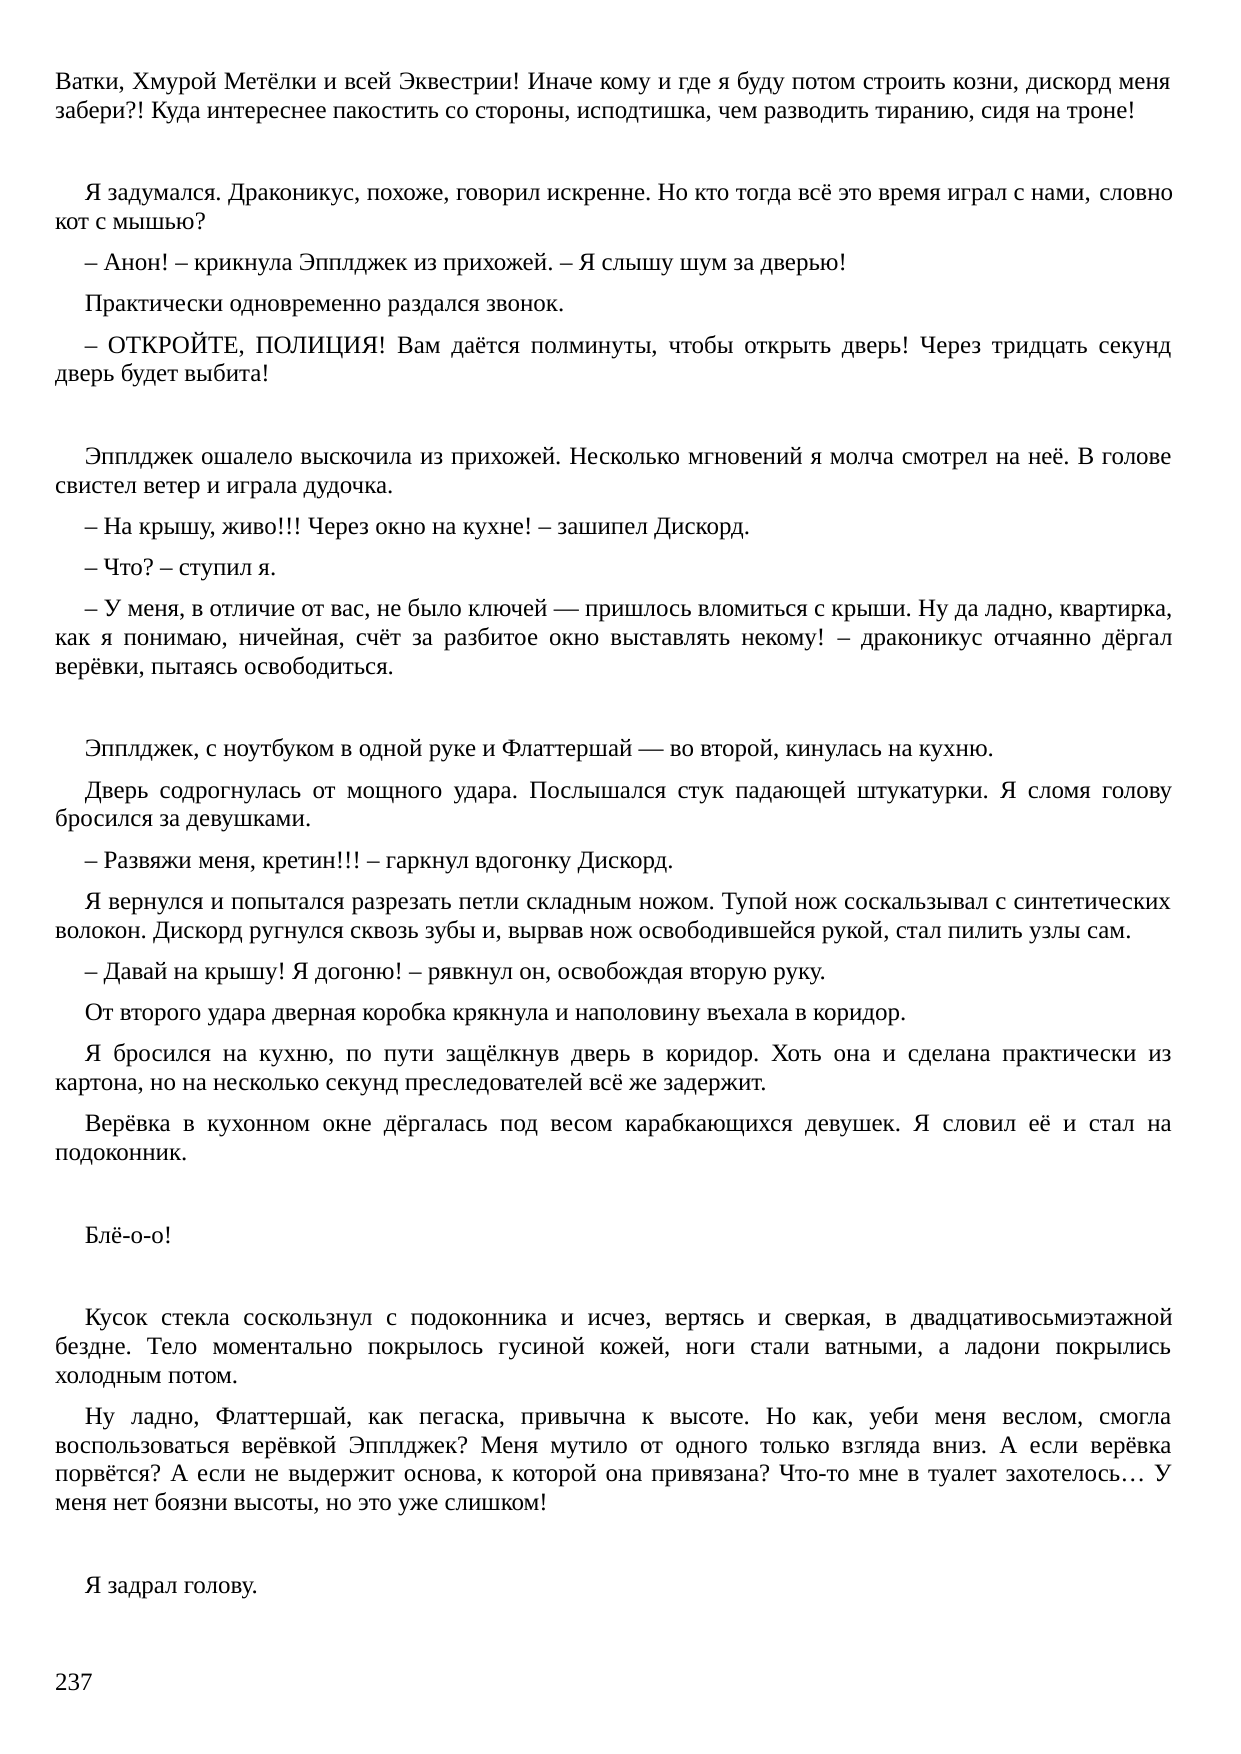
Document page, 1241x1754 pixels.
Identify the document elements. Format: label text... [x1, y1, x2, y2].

text От второго удара дверная коробка крякнула и наполовину въехала в коридор. [55, 997, 1173, 1026]
text Блё-о-о! [55, 1220, 1173, 1248]
text Верёвка в кухонном окне дёргалась под весом карабкающихся девушек. Я словил её и стал на подоконник. [55, 1108, 1173, 1166]
text Дверь содрогнулась от мощного удара. Послышался стук падающей штукатурки. Я сломя голову бросился за девушками. [55, 775, 1173, 832]
text Я задумался. Драконикус, похоже, говорил искренне. Но кто тогда всё это время играл с нами, словно кот с мышью? [55, 177, 1173, 235]
text Практически одновременно раздался звонок. [55, 288, 1173, 317]
text – У меня, в отличие от вас, не было ключей — пришлось вломиться с крыши. Ну да ладно, квартирка, как я понимаю, ничейная, счёт за разбитое окно выставлять некому! – драконикус отчаянно дёргал верёвки, пытаясь освободиться. [55, 593, 1173, 680]
text Я задрал голову. [55, 1570, 1173, 1598]
text Кусок стекла соскользнул с подоконника и исчез, вертясь и сверкая, в двадцативосьмиэтажной бездне. Тело моментально покрылось гусиной кожей, ноги стали ватными, а ладони покрылись холодным потом. [55, 1302, 1173, 1388]
text Эпплджек, с ноутбуком в одной руке и Флаттершай — во второй, кинулась на кухню. [55, 733, 1173, 762]
text – ОТКРОЙТЕ, ПОЛИЦИЯ! Вам даётся полминуты, чтобы открыть дверь! Через тридцать секунд дверь будет выбита! [55, 330, 1173, 387]
text – Давай на крышу! Я догоню! – рявкнул он, освобождая вторую руку. [55, 956, 1173, 985]
text – Развяжи меня, кретин!!! – гаркнул вдогонку Дискорд. [55, 845, 1173, 873]
text – Что? – ступил я. [55, 552, 1173, 581]
text Ну ладно, Флаттершай, как пегаска, привычна к высоте. Но как, уеби меня веслом, смогла воспользоваться верёвкой Эпплджек? Меня мутило от одного только взгляда вниз. А если верёвка порвётся? А если не выдержит основа, к которой она привязана? Что-то мне в туалет захотелось… У меня нет боязни высоты, но это уже слишком! [55, 1401, 1173, 1516]
text – На крышу, живо!!! Через окно на кухне! – зашипел Дискорд. [55, 511, 1173, 540]
text – Анон! – крикнула Эпплджек из прихожей. – Я слышу шум за дверью! [55, 247, 1173, 276]
text Ватки, Хмурой Метёлки и всей Эквестрии! Иначе кому и где я буду потом строить козни, дискорд меня забери?! Куда интереснее пакостить со стороны, исподтишка, чем разводить тиранию, сидя на троне! [55, 66, 1173, 123]
text Эпплджек ошалело выскочила из прихожей. Несколько мгновений я молча смотрел на неё. В голове свистел ветер и играла дудочка. [55, 441, 1173, 498]
text Я вернулся и попытался разрезать петли складным ножом. Тупой нож соскальзывал с синтетических волокон. Дискорд ругнулся сквозь зубы и, вырвав нож освободившейся рукой, стал пилить узлы сам. [55, 886, 1173, 943]
text Я бросился на кухню, по пути защёлкнув дверь в коридор. Хоть она и сделана практически из картона, но на несколько секунд преследователей всё же задержит. [55, 1038, 1173, 1096]
